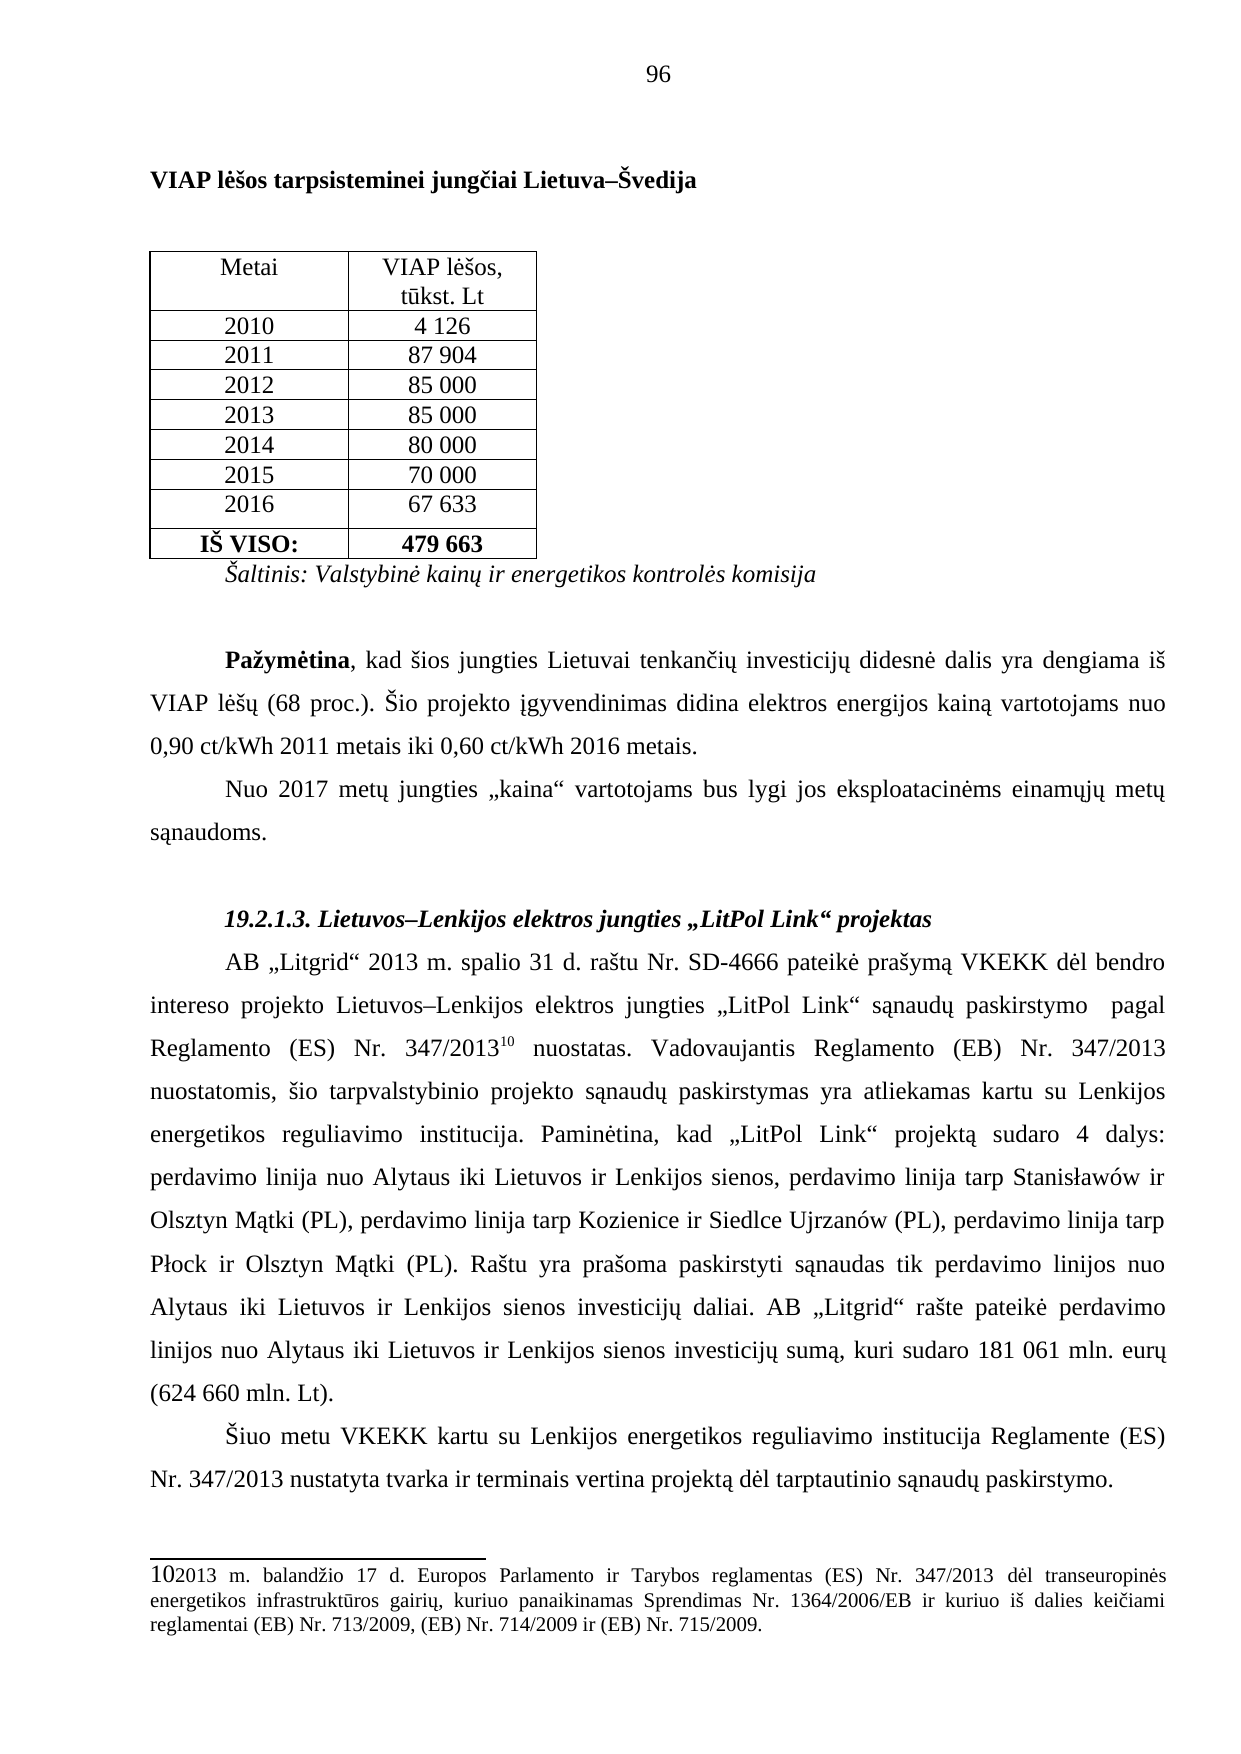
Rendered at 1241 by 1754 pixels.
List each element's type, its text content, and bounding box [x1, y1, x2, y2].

table_cell 2014 [151, 430, 348, 459]
text Nuo 2017 metų jungties „kaina“ vartotojams bus lygi jos eksploatacinėms einamųjų metų sąnaudoms. [150, 774, 1167, 846]
table_cell IŠ VISO: [151, 529, 348, 558]
table_cell 80 000 [349, 430, 536, 459]
table_cell 2015 [151, 460, 348, 488]
table_cell 2012 [151, 370, 348, 399]
table_cell 2016 [151, 490, 348, 528]
table_header Metai [151, 252, 348, 310]
text Šaltinis: Valstybinė kainų ir energetikos kontrolės komisija [150, 559, 1167, 587]
table_header VIAP lėšos, tūkst. Lt [349, 252, 536, 310]
text VIAP lėšos tarpsisteminei jungčiai Lietuva–Švedija [150, 165, 1167, 194]
table_cell 2011 [151, 341, 348, 369]
table_cell 85 000 [349, 370, 536, 399]
table_cell 2013 [151, 400, 348, 429]
text Šiuo metu VKEKK kartu su Lenkijos energetikos reguliavimo institucija Reglamente (ES) Nr. 347/2013 nustatyta tvarka ir terminais vertina projektą dėl tarptautinio sąnaudų paskirstymo. [150, 1421, 1167, 1493]
table_cell 67 633 [349, 490, 536, 528]
text AB „Litgrid“ 2013 m. spalio 31 d. raštu Nr. SD-4666 pateikė prašymą VKEKK dėl bendro intereso projekto Lietuvos–Lenkijos elektros jungties „LitPol Link“ sąnaudų paskirstymo pagal Reglamento (ES) Nr. 347/2013 nuostatas. Vadovaujantis Reglamento (EB) Nr. 347/2013 nuostatomis, šio tarpvalstybinio projekto sąnaudų paskirstymas yra atliekamas kartu su Lenkijos energetikos reguliavimo institucija. Paminėtina, kad „LitPol Link“ projektą sudaro 4 dalys: perdavimo linija nuo Alytaus iki Lietuvos ir Lenkijos sienos, perdavimo linija tarp Stanisławów ir Olsztyn Mątki (PL), perdavimo linija tarp Kozienice ir Siedlce Ujrzanów (PL), perdavimo linija tarp Płock ir Olsztyn Mątki (PL). Raštu yra prašoma paskirstyti sąnaudas tik perdavimo linijos nuo Alytaus iki Lietuvos ir Lenkijos sienos investicijų daliai. AB „Litgrid“ rašte pateikė perdavimo linijos nuo Alytaus iki Lietuvos ir Lenkijos sienos investicijų sumą, kuri sudaro 181 061 mln. eurų (624 660 mln. Lt). [150, 947, 1167, 1407]
table_cell 4 126 [349, 311, 536, 339]
text 19.2.1.3. Lietuvos–Lenkijos elektros jungties „LitPol Link“ projektas [150, 904, 1167, 932]
text Pažymėtina, kad šios jungties Lietuvai tenkančių investicijų didesnė dalis yra dengiama iš VIAP lėšų (68 proc.). Šio projekto įgyvendinimas didina elektros energijos kainą vartotojams nuo 0,90 ct/kWh 2011 metais iki 0,60 ct/kWh 2016 metais. [150, 645, 1167, 760]
table_cell 2010 [151, 311, 348, 339]
text 2013 m. balandžio 17 d. Europos Parlamento ir Tarybos reglamentas (ES) Nr. 347/2013 dėl transeuropinės energetikos infrastruktūros gairių, kuriuo panaikinamas Sprendimas Nr. 1364/2006/EB ir kuriuo iš dalies keičiami reglamentai (EB) Nr. 713/2009, (EB) Nr. 714/2009 ir (EB) Nr. 715/2009. [150, 1559, 1167, 1636]
table_cell 87 904 [349, 341, 536, 369]
table_cell 70 000 [349, 460, 536, 488]
table_cell 479 663 [349, 529, 536, 558]
table_cell 85 000 [349, 400, 536, 429]
